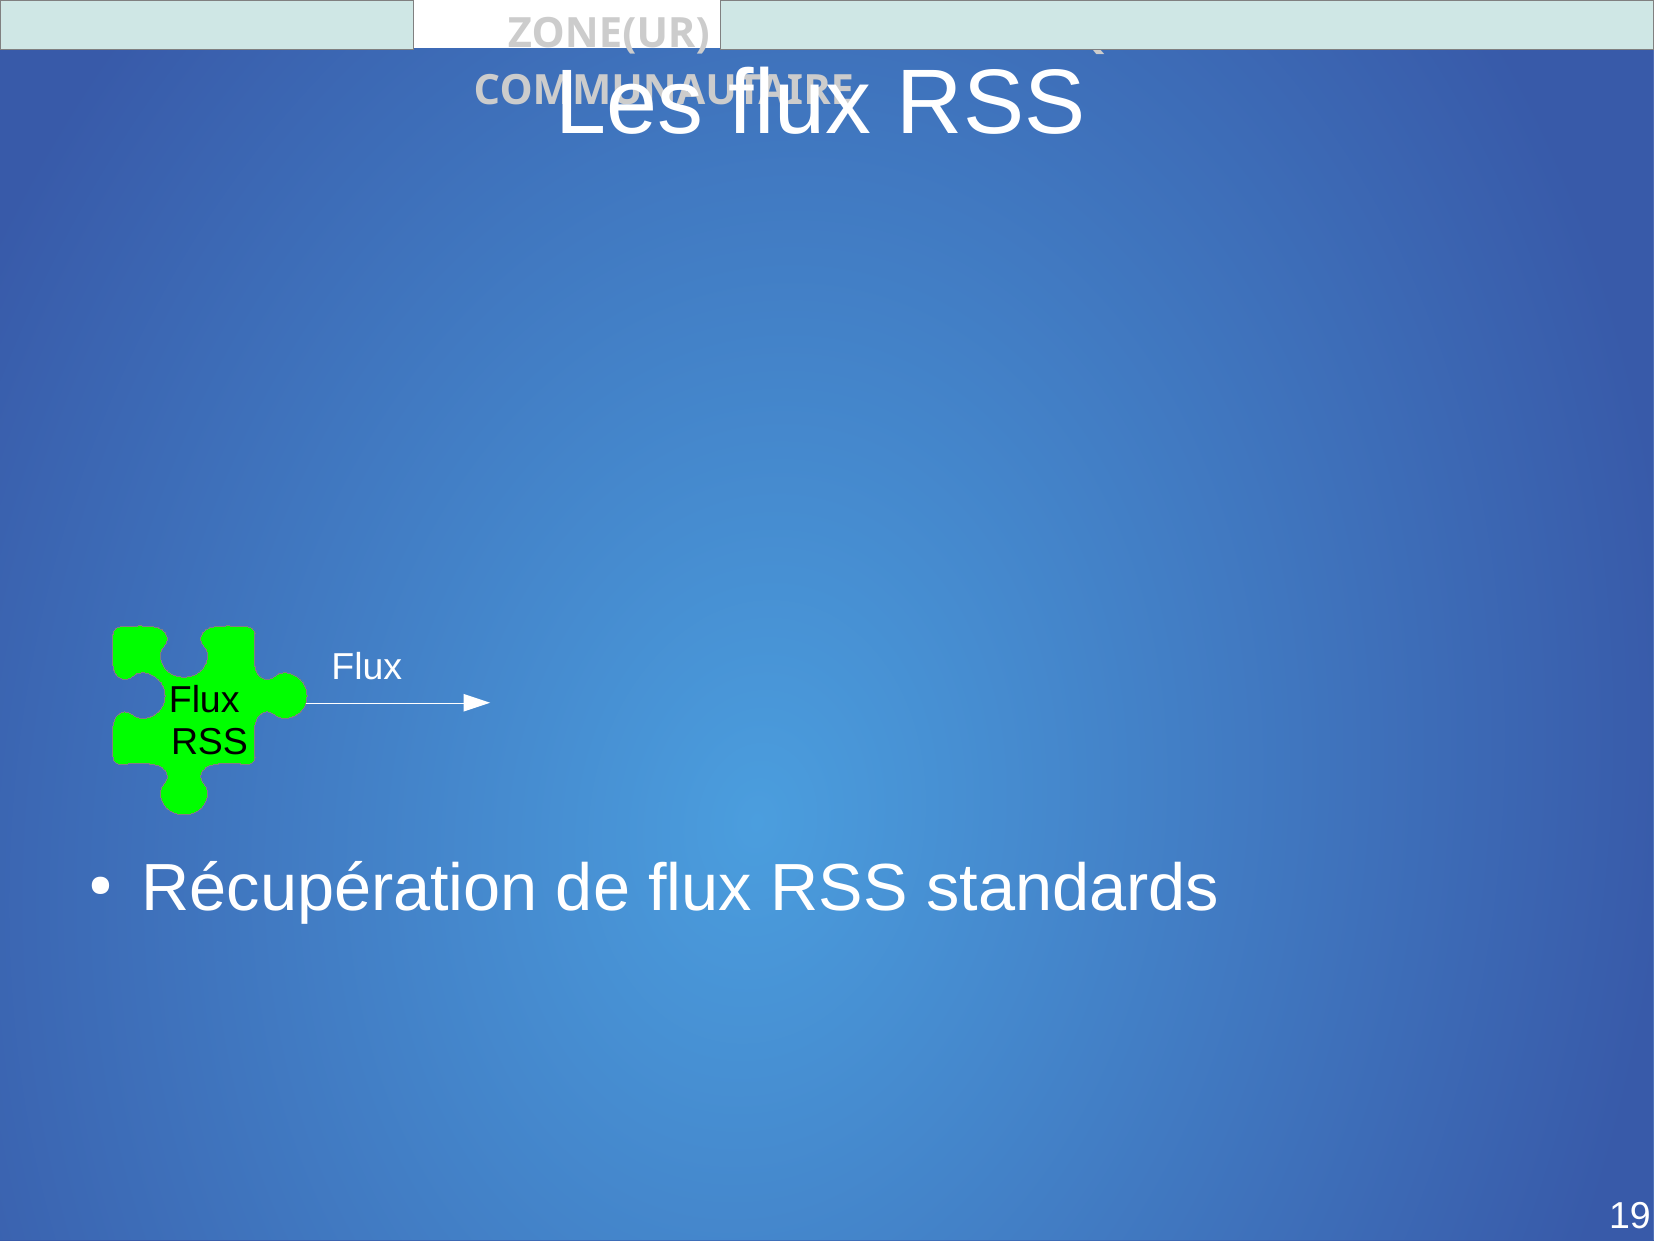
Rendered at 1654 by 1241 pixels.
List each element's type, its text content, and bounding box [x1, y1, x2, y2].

title Les flux RSS [23, 49, 1619, 154]
picture [0, 50, 1654, 1241]
text_box Flux [316, 637, 420, 695]
text_box [720, 0, 1654, 50]
list Récupération de flux RSS standards [70, 850, 1607, 1158]
text_box [0, 0, 414, 50]
text_box Flux RSS [112, 625, 308, 815]
